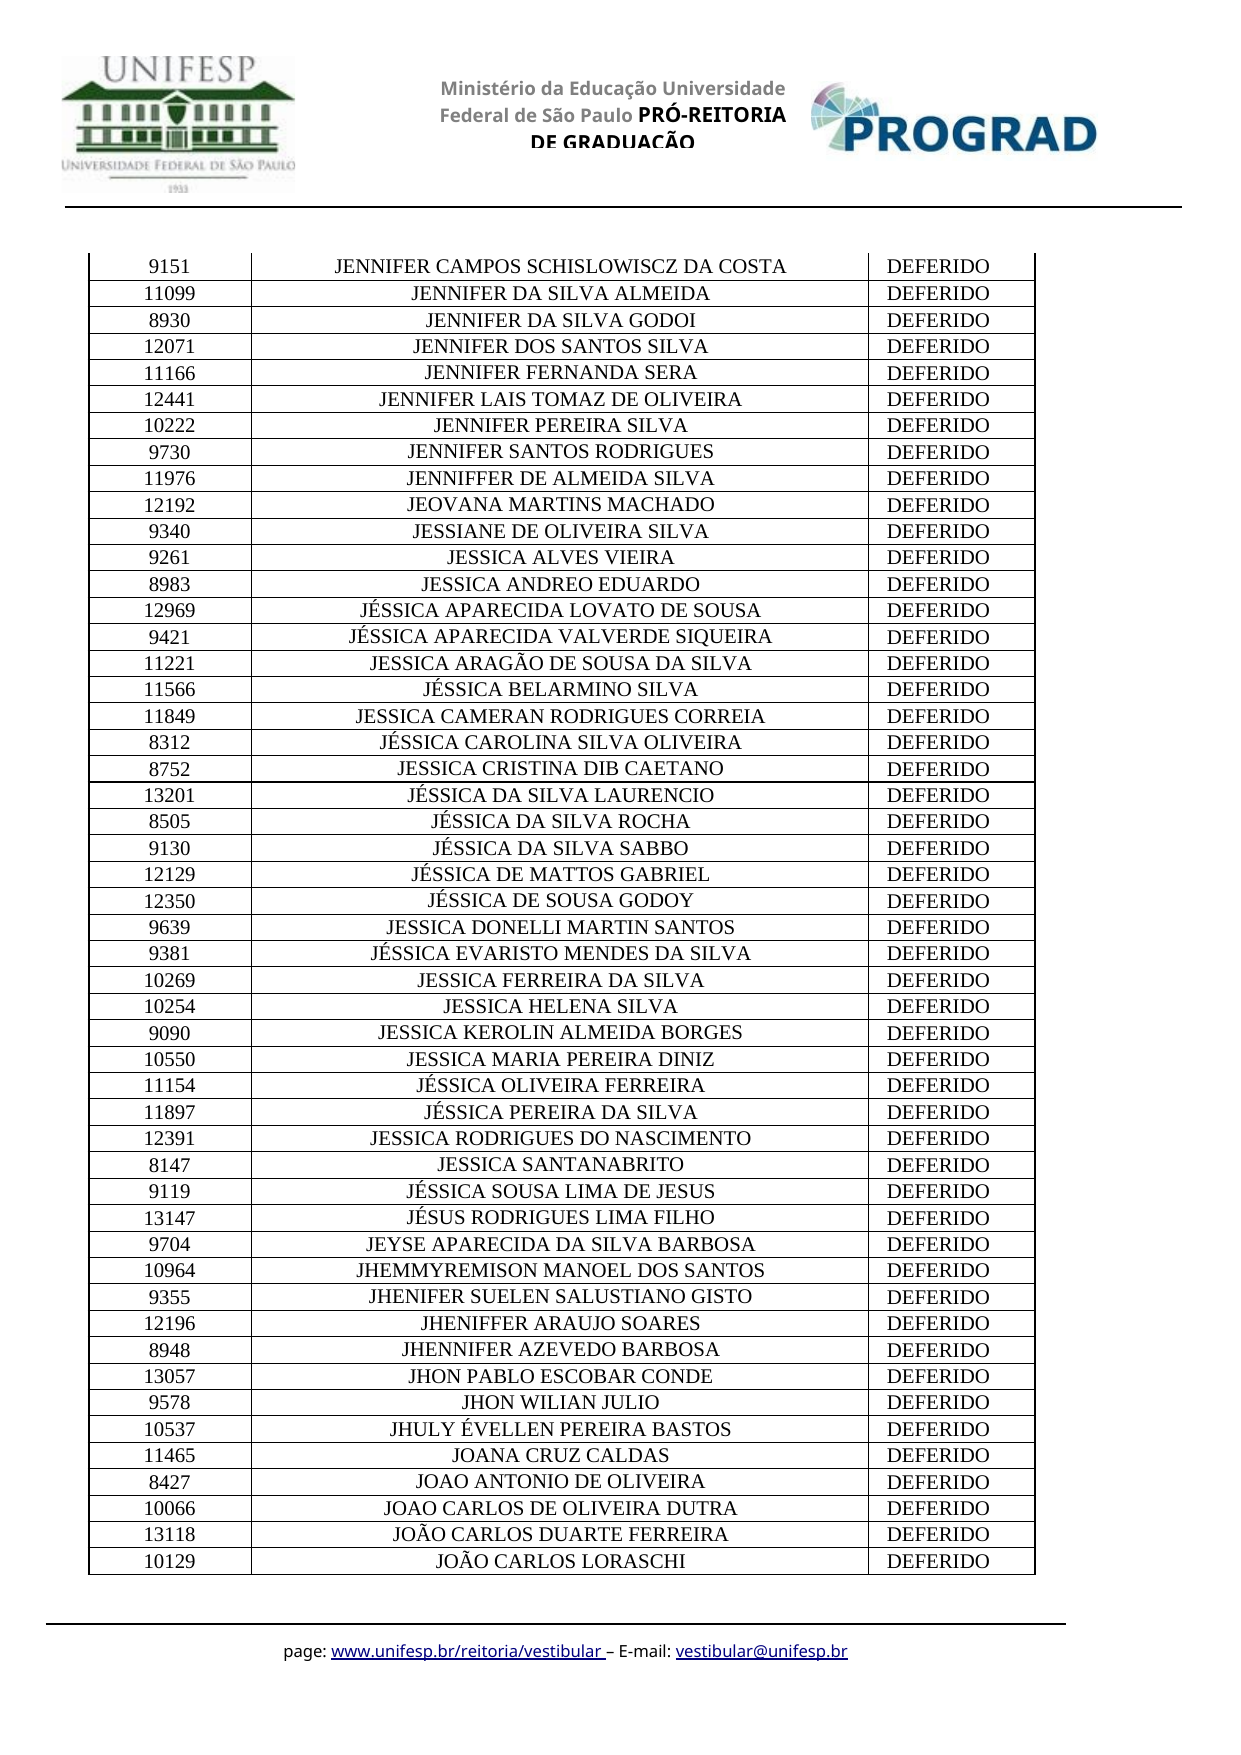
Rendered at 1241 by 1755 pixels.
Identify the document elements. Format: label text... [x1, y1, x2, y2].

table_cell DEFERIDO [869, 862, 1034, 887]
table_cell JHENIFER SUELEN SALUSTIANO GISTO [252, 1284, 868, 1310]
table_cell 8147 [90, 1152, 251, 1178]
table_cell DEFERIDO [869, 1311, 1034, 1336]
table_cell 12192 [90, 492, 251, 517]
table_cell DEFERIDO [869, 1020, 1034, 1046]
table_cell JÉSSICA SOUSA LIMA DE JESUS [252, 1179, 868, 1204]
table_cell DEFERIDO [869, 598, 1034, 623]
table_cell JHON WILIAN JULIO [252, 1390, 868, 1415]
table_cell 9355 [90, 1284, 251, 1310]
table_cell DEFERIDO [869, 1232, 1034, 1257]
table_cell 11166 [90, 360, 251, 385]
table_cell 13147 [90, 1205, 251, 1231]
table_cell 11221 [90, 651, 251, 676]
table_cell JÉSSICA DA SILVA LAURENCIO [252, 783, 868, 808]
table_cell 11897 [90, 1099, 251, 1125]
table_cell 9578 [90, 1390, 251, 1415]
table_cell JÉSSICA DA SILVA SABBO [252, 835, 868, 861]
table_cell JHEMMYREMISON MANOEL DOS SANTOS [252, 1258, 868, 1283]
table_cell 13201 [90, 783, 251, 808]
table_cell 8427 [90, 1469, 251, 1494]
table_cell 10550 [90, 1047, 251, 1072]
table_cell JENNIFER SANTOS RODRIGUES [252, 439, 868, 464]
table_cell JHULY ÉVELLEN PEREIRA BASTOS [252, 1416, 868, 1442]
table_header DEFERIDO [869, 253, 1034, 280]
table_cell DEFERIDO [869, 1337, 1034, 1362]
table_cell 10222 [90, 413, 251, 438]
table_cell 9730 [90, 439, 251, 464]
table_cell 13118 [90, 1522, 251, 1547]
table_cell JESSICA CRISTINA DIB CAETANO [252, 756, 868, 781]
table_cell 10537 [90, 1416, 251, 1442]
table_cell 9261 [90, 545, 251, 570]
table_cell JESSICA HELENA SILVA [252, 994, 868, 1019]
table_cell 12071 [90, 334, 251, 359]
table_cell DEFERIDO [869, 915, 1034, 940]
table_cell JÉSSICA DE SOUSA GODOY [252, 888, 868, 913]
table_cell DEFERIDO [869, 413, 1034, 438]
table_cell 12129 [90, 862, 251, 887]
table_cell 11976 [90, 466, 251, 491]
table_cell 8983 [90, 571, 251, 597]
table_cell 11099 [90, 281, 251, 306]
table_cell JÉSUS RODRIGUES LIMA FILHO [252, 1205, 868, 1231]
table_cell 9340 [90, 519, 251, 544]
table_cell DEFERIDO [869, 334, 1034, 359]
table_cell DEFERIDO [869, 545, 1034, 570]
table_cell 9421 [90, 624, 251, 649]
table_cell DEFERIDO [869, 281, 1034, 306]
table_cell JÉSSICA EVARISTO MENDES DA SILVA [252, 941, 868, 966]
table_cell DEFERIDO [869, 994, 1034, 1019]
table_cell JENNIFER DOS SANTOS SILVA [252, 334, 868, 359]
table_cell JOANA CRUZ CALDAS [252, 1443, 868, 1468]
table_cell DEFERIDO [869, 307, 1034, 333]
table_cell JENNIFER DA SILVA GODOI [252, 307, 868, 333]
table_cell 11465 [90, 1443, 251, 1468]
table_cell DEFERIDO [869, 439, 1034, 464]
table_cell JOAO CARLOS DE OLIVEIRA DUTRA [252, 1496, 868, 1521]
table_cell JESSIANE DE OLIVEIRA SILVA [252, 519, 868, 544]
table_cell JENNIFER LAIS TOMAZ DE OLIVEIRA [252, 386, 868, 412]
table_cell JESSICA ALVES VIEIRA [252, 545, 868, 570]
table_cell JÉSSICA DE MATTOS GABRIEL [252, 862, 868, 887]
table_cell 12196 [90, 1311, 251, 1336]
table_cell DEFERIDO [869, 571, 1034, 597]
table_cell JESSICA SANTANABRITO [252, 1152, 868, 1178]
table_cell 8948 [90, 1337, 251, 1362]
table_cell 12391 [90, 1126, 251, 1151]
table_cell DEFERIDO [869, 1416, 1034, 1442]
table_cell DEFERIDO [869, 730, 1034, 755]
table_cell 9381 [90, 941, 251, 966]
table_cell JOÃO CARLOS DUARTE FERREIRA [252, 1522, 868, 1547]
table_header JENNIFER CAMPOS SCHISLOWISCZ DA COSTA [252, 253, 868, 280]
table_cell DEFERIDO [869, 1179, 1034, 1204]
table_cell DEFERIDO [869, 492, 1034, 517]
table_cell DEFERIDO [869, 624, 1034, 649]
table_cell DEFERIDO [869, 1364, 1034, 1389]
table_cell JHON PABLO ESCOBAR CONDE [252, 1364, 868, 1389]
table_cell 9130 [90, 835, 251, 861]
table_cell JESSICA KEROLIN ALMEIDA BORGES [252, 1020, 868, 1046]
table_cell 13057 [90, 1364, 251, 1389]
table_cell JÉSSICA PEREIRA DA SILVA [252, 1099, 868, 1125]
table_cell JENNIFFER DE ALMEIDA SILVA [252, 466, 868, 491]
table_cell JEYSE APARECIDA DA SILVA BARBOSA [252, 1232, 868, 1257]
table_cell DEFERIDO [869, 1390, 1034, 1415]
table_cell DEFERIDO [869, 783, 1034, 808]
table_cell 11849 [90, 703, 251, 729]
table_cell JOÃO CARLOS LORASCHI [252, 1548, 868, 1574]
table_cell 10066 [90, 1496, 251, 1521]
table_cell JHENNIFER AZEVEDO BARBOSA [252, 1337, 868, 1362]
table_cell 12969 [90, 598, 251, 623]
table_cell DEFERIDO [869, 651, 1034, 676]
table_cell JÉSSICA OLIVEIRA FERREIRA [252, 1073, 868, 1098]
table_cell DEFERIDO [869, 967, 1034, 993]
table_cell JEOVANA MARTINS MACHADO [252, 492, 868, 517]
table_cell DEFERIDO [869, 888, 1034, 913]
table_cell 9639 [90, 915, 251, 940]
table_cell DEFERIDO [869, 1284, 1034, 1310]
table_cell JÉSSICA APARECIDA VALVERDE SIQUEIRA [252, 624, 868, 649]
table_cell DEFERIDO [869, 809, 1034, 834]
table_cell DEFERIDO [869, 519, 1034, 544]
table_cell 8505 [90, 809, 251, 834]
table_cell DEFERIDO [869, 1047, 1034, 1072]
table_cell 12350 [90, 888, 251, 913]
table_cell JENNIFER DA SILVA ALMEIDA [252, 281, 868, 306]
table_cell JÉSSICA CAROLINA SILVA OLIVEIRA [252, 730, 868, 755]
table_cell 8752 [90, 756, 251, 781]
table_cell 10254 [90, 994, 251, 1019]
table_cell DEFERIDO [869, 835, 1034, 861]
table_cell 9119 [90, 1179, 251, 1204]
table_cell DEFERIDO [869, 1496, 1034, 1521]
table_cell DEFERIDO [869, 466, 1034, 491]
table_cell DEFERIDO [869, 677, 1034, 702]
table_cell JÉSSICA BELARMINO SILVA [252, 677, 868, 702]
table_cell JÉSSICA APARECIDA LOVATO DE SOUSA [252, 598, 868, 623]
table_cell JESSICA FERREIRA DA SILVA [252, 967, 868, 993]
table_cell 8312 [90, 730, 251, 755]
table_cell JESSICA CAMERAN RODRIGUES CORREIA [252, 703, 868, 729]
table_cell DEFERIDO [869, 1258, 1034, 1283]
table_cell JENNIFER FERNANDA SERA [252, 360, 868, 385]
table_cell 12441 [90, 386, 251, 412]
table_cell JOAO ANTONIO DE OLIVEIRA [252, 1469, 868, 1494]
table_cell JESSICA ANDREO EDUARDO [252, 571, 868, 597]
table_cell JESSICA DONELLI MARTIN SANTOS [252, 915, 868, 940]
table_cell DEFERIDO [869, 756, 1034, 781]
table_cell JENNIFER PEREIRA SILVA [252, 413, 868, 438]
table_cell 8930 [90, 307, 251, 333]
table_cell 9090 [90, 1020, 251, 1046]
table_cell JESSICA MARIA PEREIRA DINIZ [252, 1047, 868, 1072]
table_cell JESSICA RODRIGUES DO NASCIMENTO [252, 1126, 868, 1151]
table_cell DEFERIDO [869, 1522, 1034, 1547]
table_cell JÉSSICA DA SILVA ROCHA [252, 809, 868, 834]
table_cell DEFERIDO [869, 1099, 1034, 1125]
table_cell DEFERIDO [869, 1443, 1034, 1468]
table_cell 9704 [90, 1232, 251, 1257]
table_cell 11154 [90, 1073, 251, 1098]
table_cell JESSICA ARAGÃO DE SOUSA DA SILVA [252, 651, 868, 676]
table_cell 11566 [90, 677, 251, 702]
table_cell DEFERIDO [869, 1126, 1034, 1151]
table_cell DEFERIDO [869, 1548, 1034, 1574]
table_cell DEFERIDO [869, 703, 1034, 729]
table_cell DEFERIDO [869, 1152, 1034, 1178]
table_cell DEFERIDO [869, 1073, 1034, 1098]
table_cell 10129 [90, 1548, 251, 1574]
table_cell DEFERIDO [869, 1205, 1034, 1231]
table_cell DEFERIDO [869, 1469, 1034, 1494]
table_cell DEFERIDO [869, 941, 1034, 966]
table_cell JHENIFFER ARAUJO SOARES [252, 1311, 868, 1336]
table_cell DEFERIDO [869, 360, 1034, 385]
table_header 9151 [90, 253, 251, 280]
table_cell DEFERIDO [869, 386, 1034, 412]
table_cell 10269 [90, 967, 251, 993]
table_cell 10964 [90, 1258, 251, 1283]
